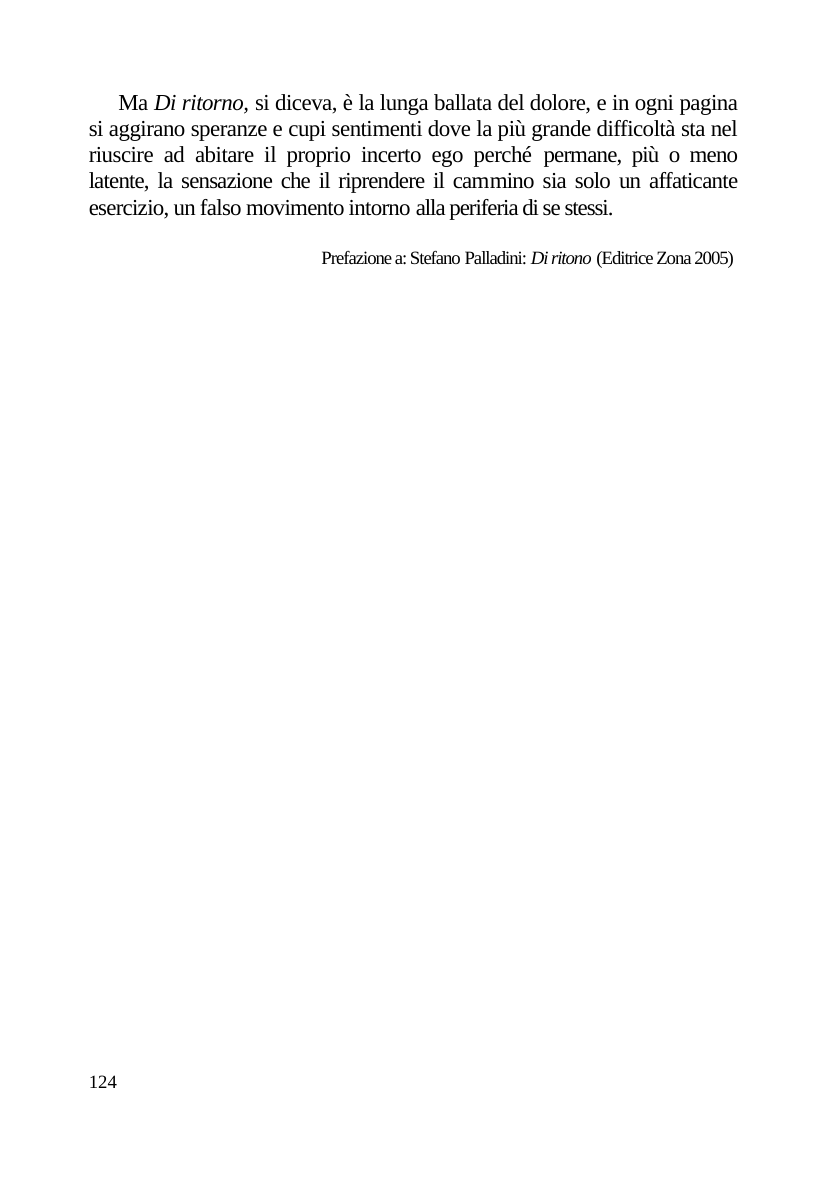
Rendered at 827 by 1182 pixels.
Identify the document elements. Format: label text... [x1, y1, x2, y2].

text Prefazione a: Stefano Palladini: Di ritono (Editrice Zona 2005) [88, 247, 738, 268]
text Ma Di ritorno, si diceva, è la lunga ballata del dolore, e in ogni pagina si aggirano speranze e cupi sentimenti dove la più grande difficoltà sta nel riuscire ad abitare il proprio incerto ego perché permane, più o meno latente, la sensazione che il riprendere il cammino sia solo un affaticante esercizio, un falso movimento intorno alla periferia di se stessi. [88, 88, 738, 220]
